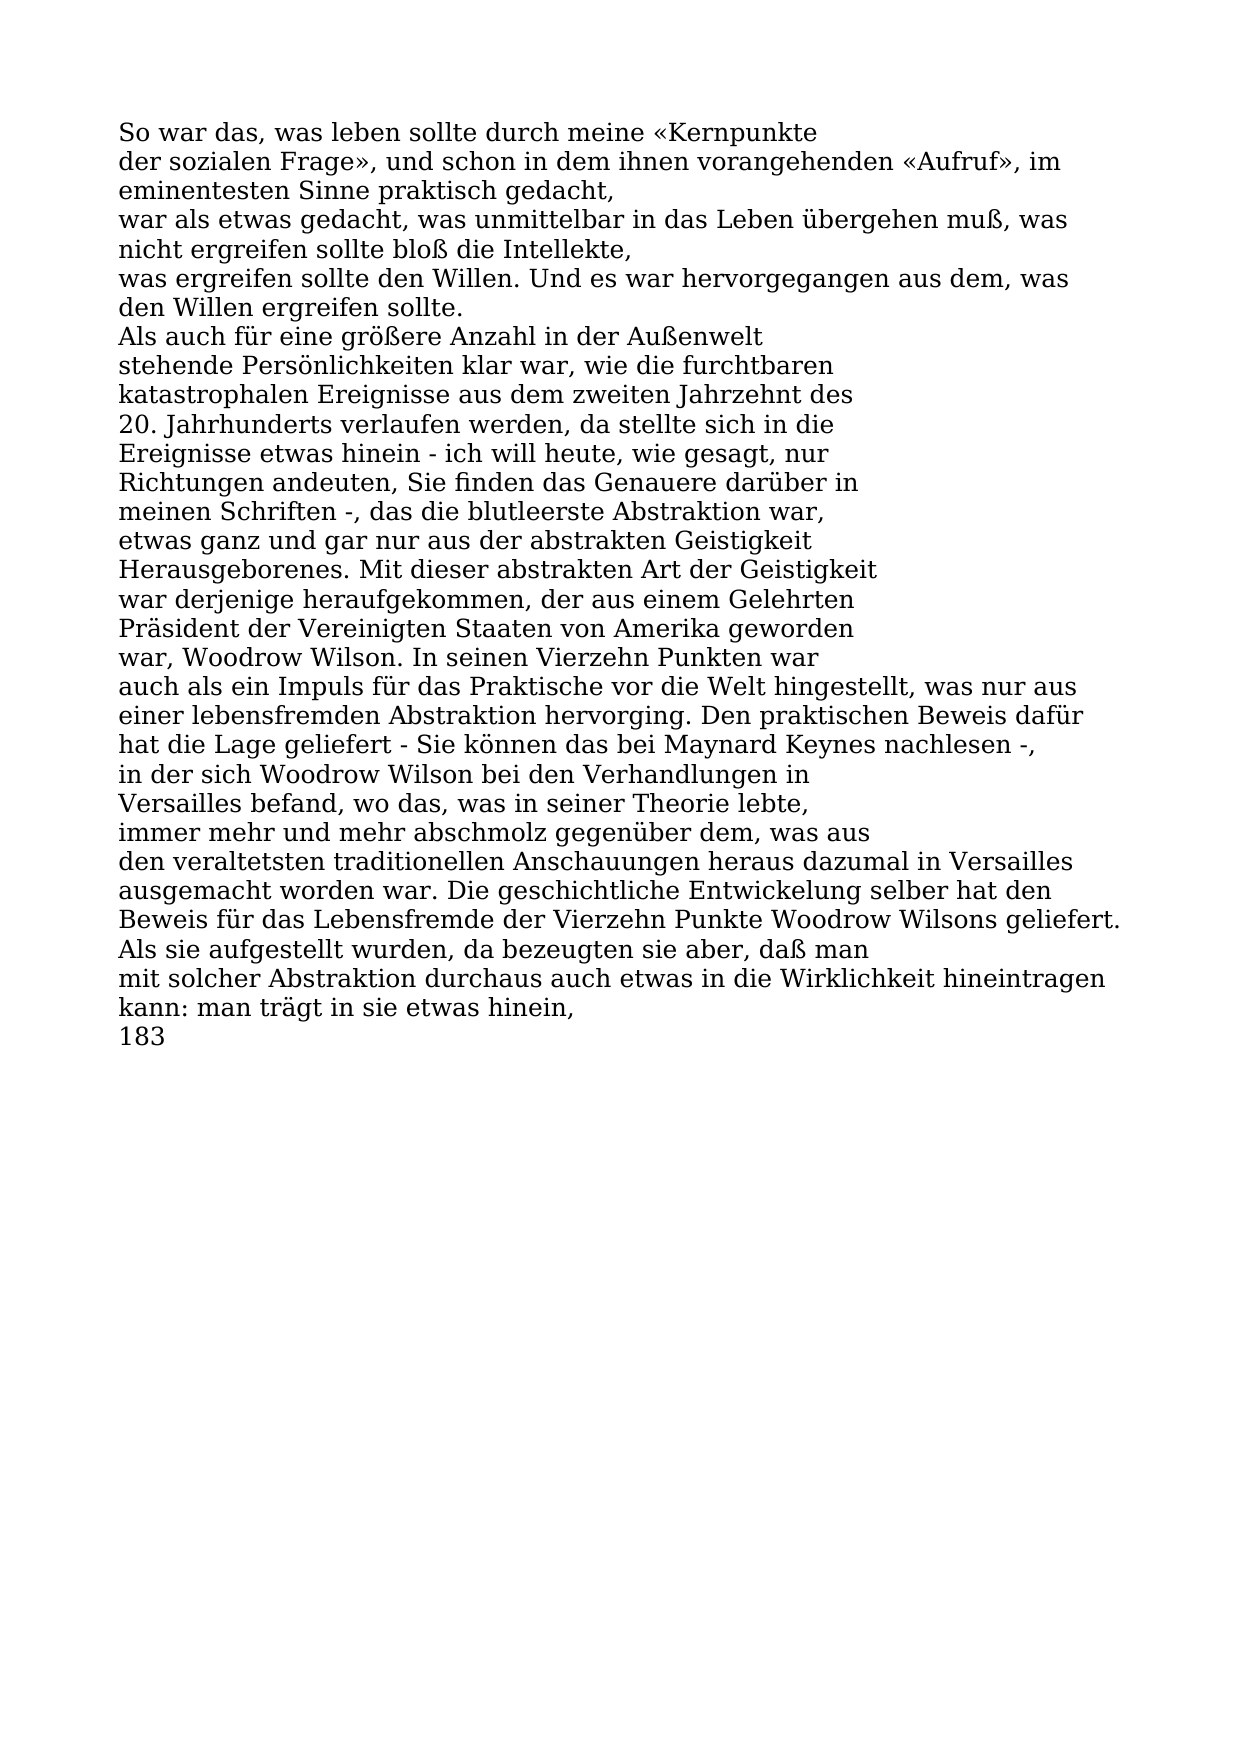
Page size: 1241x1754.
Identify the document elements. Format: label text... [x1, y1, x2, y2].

text mit solcher Abstraktion durchaus auch etwas in die Wirklichkeit hineintragen kann: man trägt in sie etwas hinein, [118, 964, 1122, 1022]
text etwas ganz und gar nur aus der abstrakten Geistigkeit [118, 526, 1122, 556]
text Als sie aufgestellt wurden, da bezeugten sie aber, daß man [118, 935, 1122, 964]
text stehende Persönlichkeiten klar war, wie die furchtbaren [118, 351, 1122, 381]
text katastrophalen Ereignisse aus dem zweiten Jahrzehnt des [118, 381, 1122, 410]
text war derjenige heraufgekommen, der aus einem Gelehrten [118, 585, 1122, 614]
text was ergreifen sollte den Willen. Und es war hervorgegangen aus dem, was den Willen ergreifen sollte. [118, 264, 1122, 322]
text war als etwas gedacht, was unmittelbar in das Leben übergehen muß, was nicht ergreifen sollte bloß die Intellekte, [118, 206, 1122, 264]
text meinen Schriften -, das die blutleerste Abstraktion war, [118, 497, 1122, 526]
text Als auch für eine größere Anzahl in der Außenwelt [118, 322, 1122, 351]
text 183 [118, 1022, 1122, 1051]
text der sozialen Frage», und schon in dem ihnen vorangehenden «Aufruf», im eminentesten Sinne praktisch gedacht, [118, 147, 1122, 206]
text immer mehr und mehr abschmolz gegenüber dem, was aus [118, 818, 1122, 847]
text Ereignisse etwas hinein - ich will heute, wie gesagt, nur [118, 439, 1122, 468]
text Richtungen andeuten, Sie finden das Genauere darüber in [118, 468, 1122, 497]
text Präsident der Vereinigten Staaten von Amerika geworden [118, 614, 1122, 643]
text den veraltetsten traditionellen Anschauungen heraus dazumal in Versailles ausgemacht worden war. Die geschichtliche Entwickelung selber hat den Beweis für das Lebensfremde der Vierzehn Punkte Woodrow Wilsons geliefert. [118, 847, 1122, 935]
text Versailles befand, wo das, was in seiner Theorie lebte, [118, 789, 1122, 818]
text Herausgeborenes. Mit dieser abstrakten Art der Geistigkeit [118, 556, 1122, 585]
text war, Woodrow Wilson. In seinen Vierzehn Punkten war [118, 643, 1122, 672]
text 20. Jahrhunderts verlaufen werden, da stellte sich in die [118, 410, 1122, 439]
text in der sich Woodrow Wilson bei den Verhandlungen in [118, 760, 1122, 789]
text So war das, was leben sollte durch meine «Kernpunkte [118, 118, 1122, 147]
text auch als ein Impuls für das Praktische vor die Welt hingestellt, was nur aus einer lebensfremden Abstraktion hervorging. Den praktischen Beweis dafür hat die Lage geliefert - Sie können das bei Maynard Keynes nachlesen -, [118, 672, 1122, 760]
